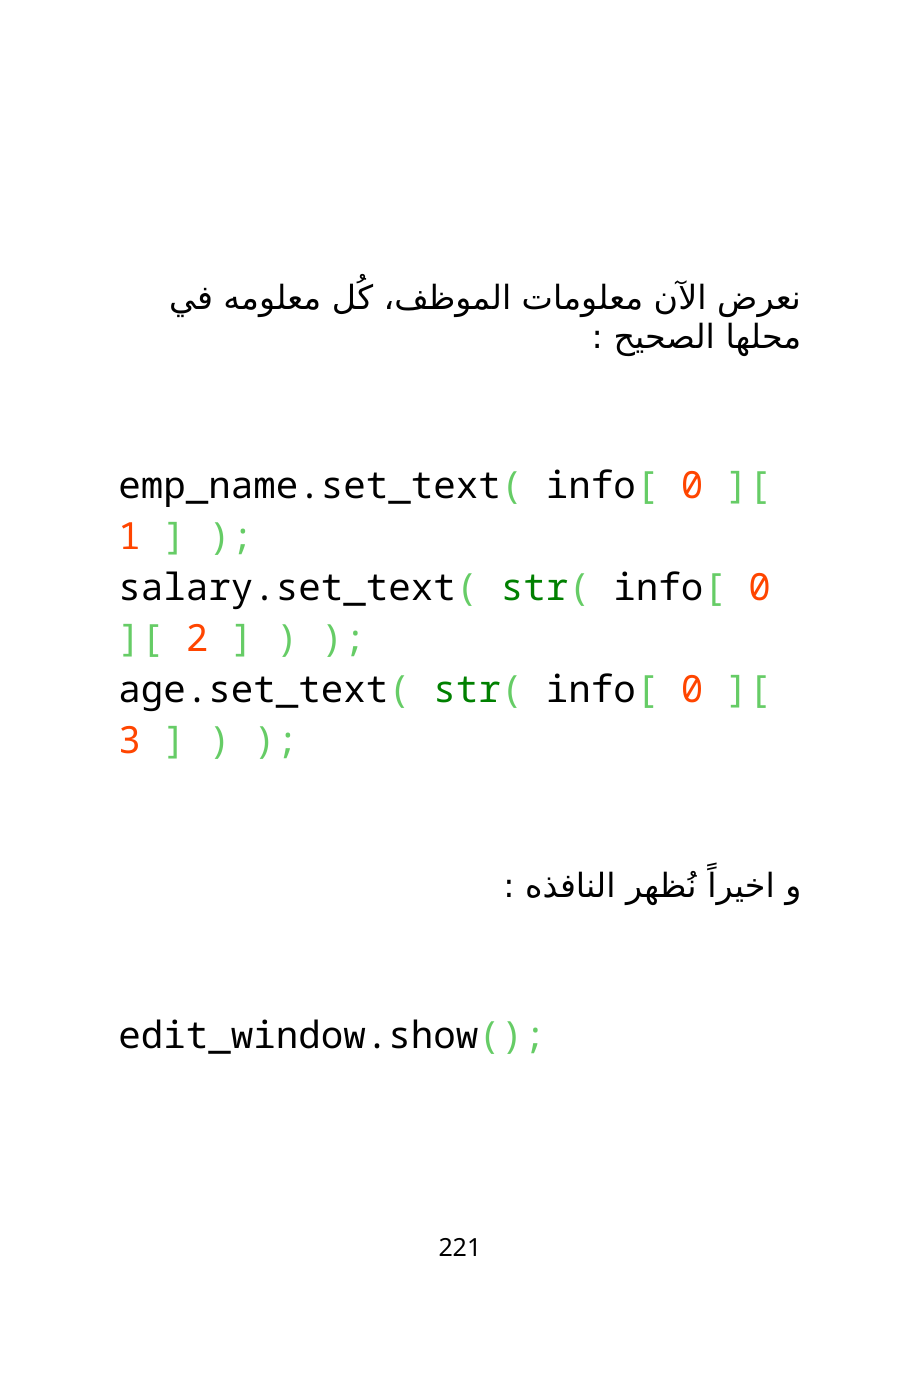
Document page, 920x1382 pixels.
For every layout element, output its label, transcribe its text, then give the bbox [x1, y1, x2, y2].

text edit_window.show(); [118, 1008, 801, 1059]
text و اخيراً نُظهر النافذه : [118, 867, 801, 906]
text salary.set_text( str( info[ 0 ][ 2 ] ) ); [118, 561, 801, 663]
text emp_name.set_text( info[ 0 ][ 1 ] ); [118, 458, 801, 561]
text age.set_text( str( info[ 0 ][ 3 ] ) ); [118, 663, 801, 765]
text نعرض الآن معلومات الموظف، كُل معلومه في محلها الصحيح : [118, 278, 801, 356]
